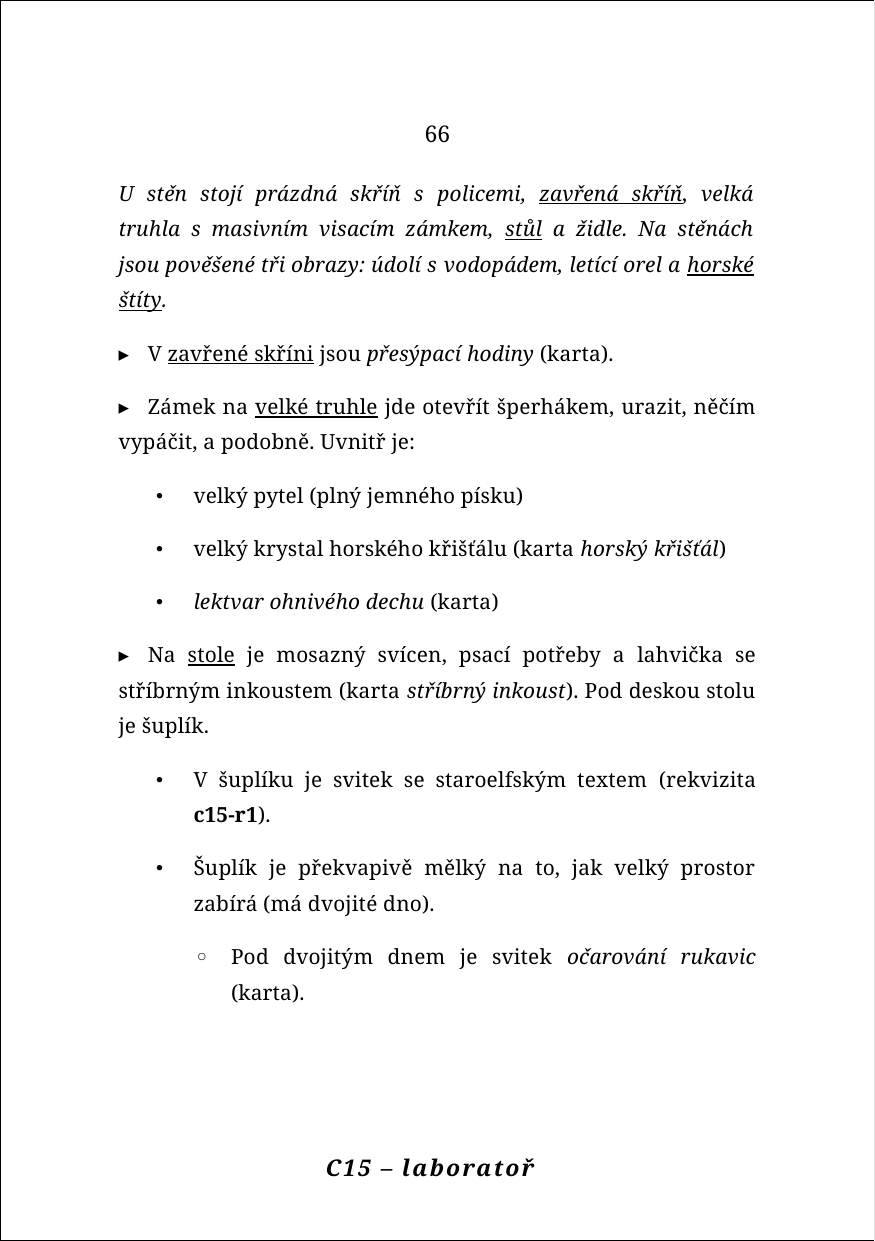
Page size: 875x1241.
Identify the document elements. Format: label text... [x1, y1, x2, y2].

list Pod dvojitým dnem je svitek očarování rukavic (karta). [193, 942, 756, 1006]
list velký pytel (plný jemného písku) [156, 481, 756, 509]
text ▸ V⁠ zavřené skříni jsou přesýpací hodiny (karta). [118, 339, 756, 367]
text ▸ Zámek na velké truhle jde otevřít šperhákem, urazit, něčím vypáčit, a⁠ podobně. Uvnitř je: [118, 392, 756, 456]
text U⁠ stěn stojí prázdná skříň s⁠ policemi, zavřená skříň, velká truhla s⁠ masivním visacím zámkem, stůl a⁠ židle. Na stěnách jsou pověšené tři obrazy: údolí s⁠ vodopádem, letící orel a⁠ horské štíty. [118, 179, 756, 314]
list velký krystal horského křišťálu (karta horský křišťál) [156, 534, 756, 562]
text ▸ Na stole je mosazný svícen, psací potřeby a⁠ lahvička se stříbrným inkoustem (karta stříbrný inkoust). Pod deskou stolu je šuplík. [118, 640, 756, 740]
list lektvar ohnivého dechu (karta) [156, 587, 756, 616]
list V⁠ šuplíku je svitek se staroelfským textem (rekvizita c15-r1). [156, 765, 756, 829]
list Šuplík je překvapivě mělký na to, jak velký prostor zabírá (má dvojité dno). [156, 853, 756, 917]
